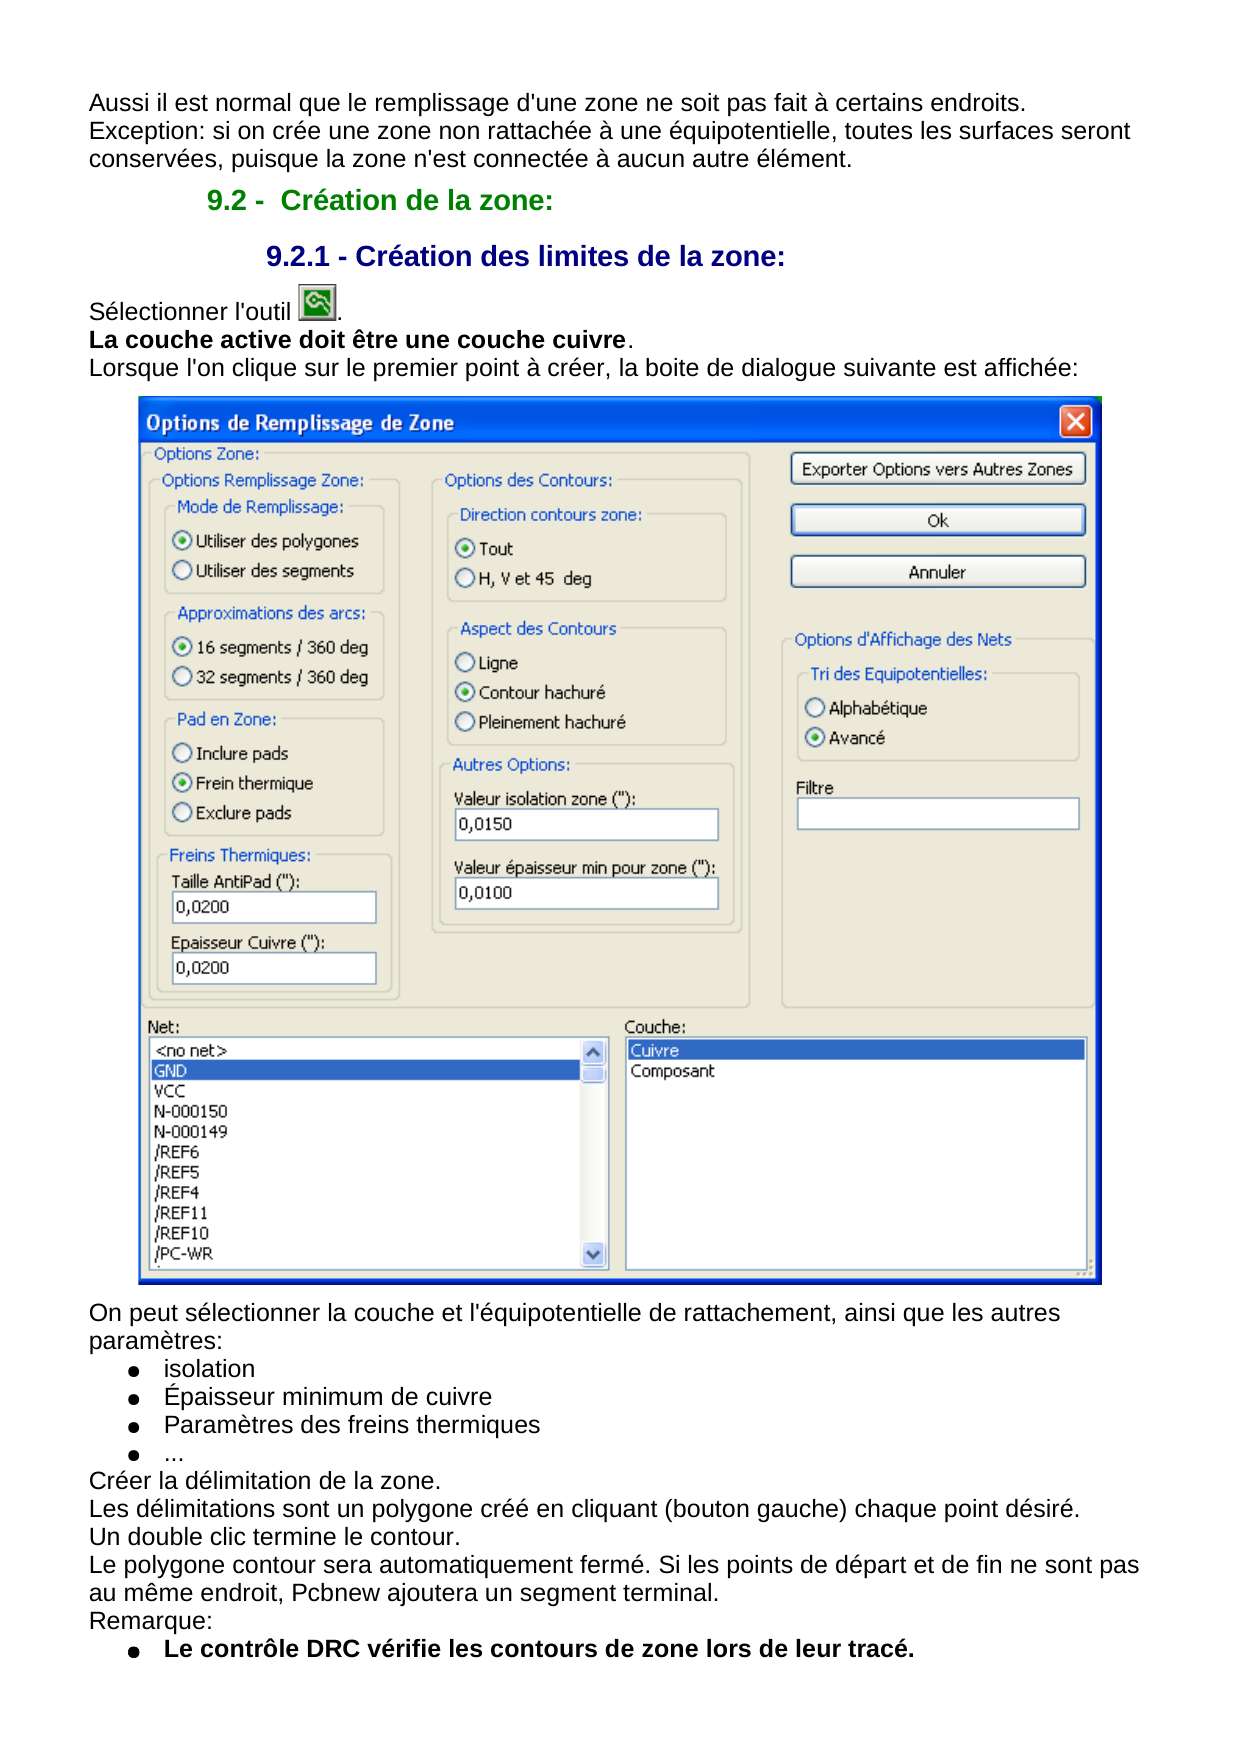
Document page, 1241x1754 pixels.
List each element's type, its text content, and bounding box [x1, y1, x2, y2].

text Lorsque l'on clique sur le premier point à créer, la boite de dialogue suivante est affichée: [88, 354, 1152, 382]
text Le polygone contour sera automatiquement fermé. Si les points de départ et de fin ne sont pas au même endroit, Pcbnew ajoutera un segment terminal. [88, 1551, 1152, 1607]
text Aussi il est normal que le remplissage d'une zone ne soit pas fait à certains endroits. [88, 88, 1152, 117]
text Les délimitations sont un polygone créé en cliquant (bouton gauche) chaque point désiré. [88, 1495, 1152, 1523]
text La couche active doit être une couche cuivre. [88, 326, 1152, 354]
list Paramètres des freins thermiques [126, 1411, 1152, 1439]
text Exception: si on crée une zone non rattachée à une équipotentielle, toutes les surfaces seront conservées, puisque la zone n'est connectée à aucun autre élément. [88, 117, 1152, 173]
list Le contrôle DRC vérifie les contours de zone lors de leur tracé. [126, 1635, 1152, 1663]
picture [298, 284, 337, 321]
text On peut sélectionner la couche et l'équipotentielle de rattachement, ainsi que les autres paramètres: [88, 1299, 1152, 1355]
text Un double clic termine le contour. [88, 1523, 1152, 1551]
subtitle Création des limites de la zone: [207, 240, 1152, 273]
list isolation [126, 1355, 1152, 1383]
text Créer la délimitation de la zone. [88, 1467, 1152, 1495]
picture [138, 396, 1102, 1285]
text Remarque: [88, 1607, 1152, 1635]
text Sélectionner l'outil . [88, 285, 1152, 326]
list Épaisseur minimum de cuivre [126, 1383, 1152, 1411]
list ... [126, 1439, 1152, 1467]
subtitle Création de la zone: [148, 184, 1152, 217]
